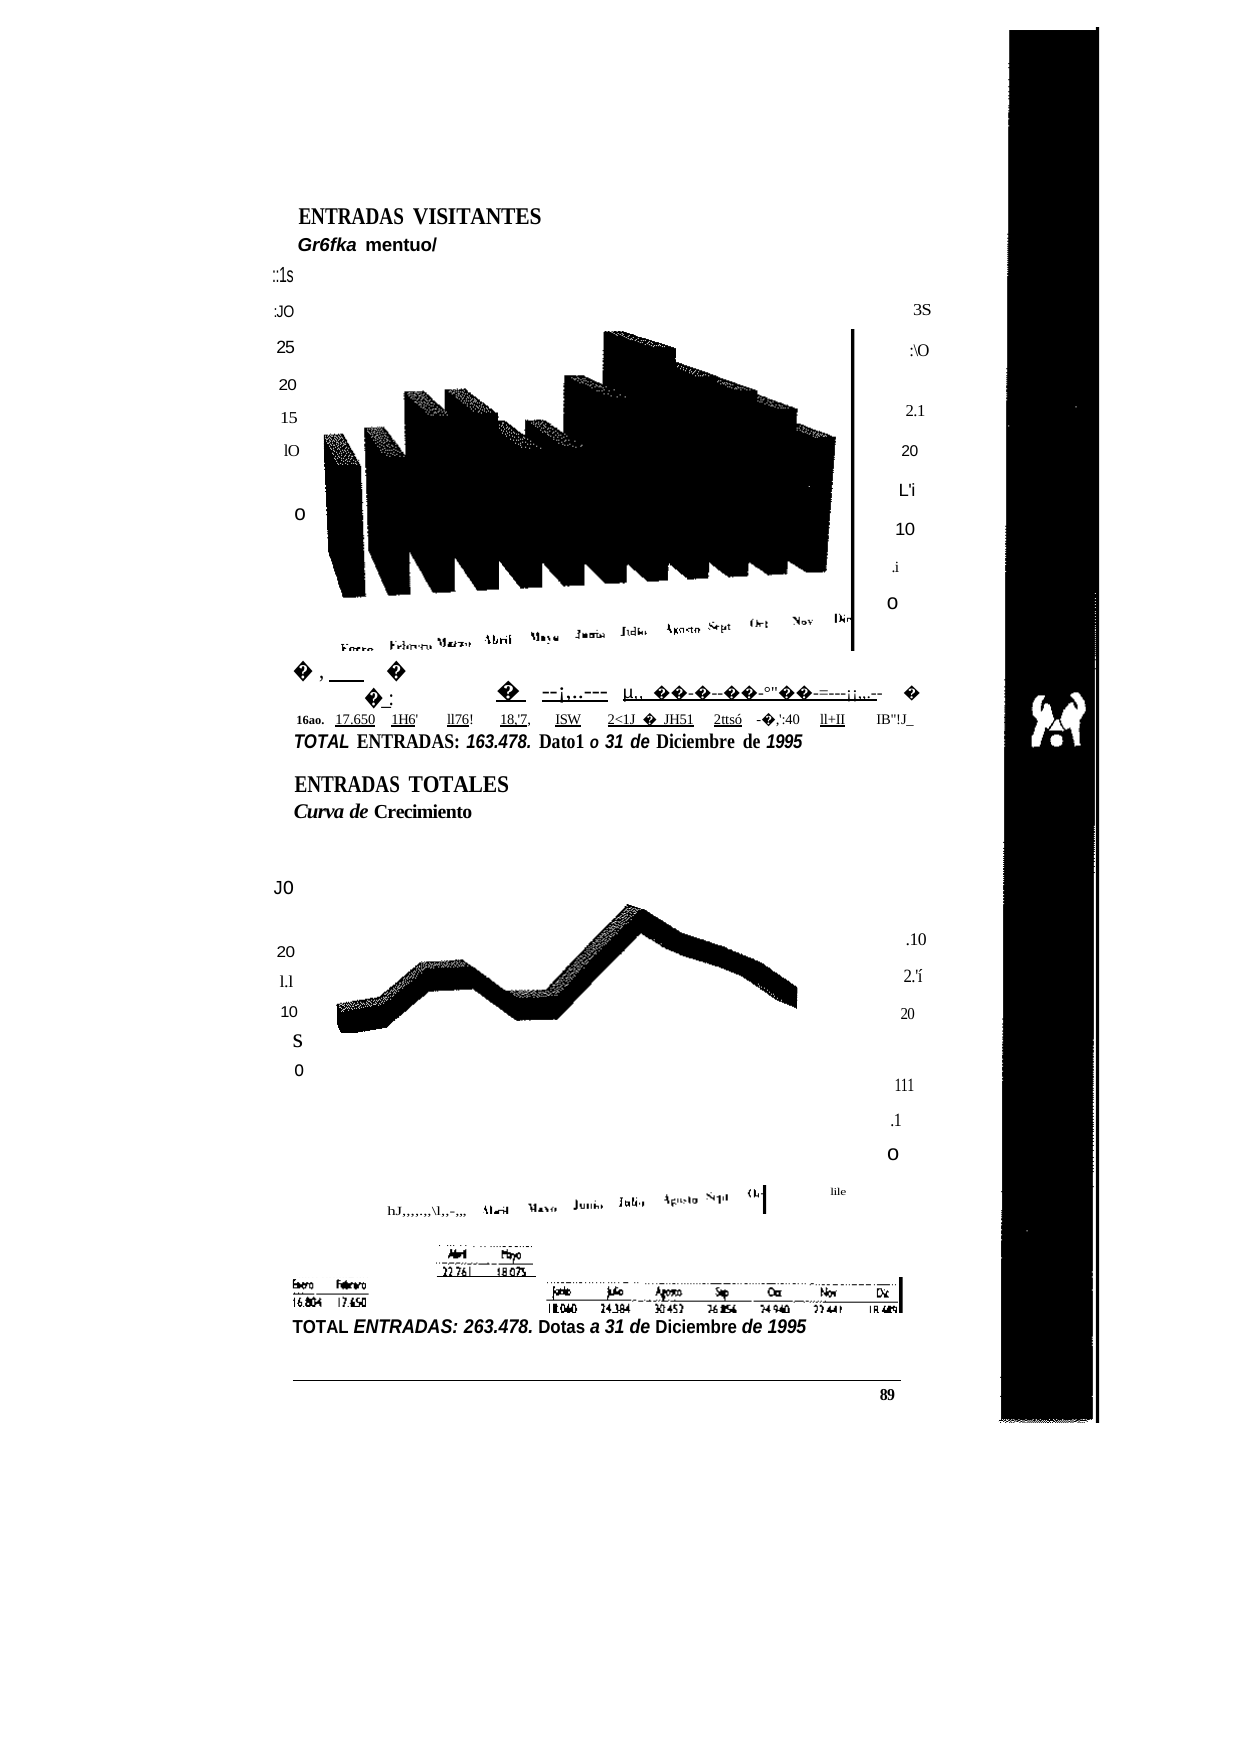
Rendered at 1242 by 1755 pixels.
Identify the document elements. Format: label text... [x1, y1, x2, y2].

text [1100, 401, 1212, 420]
text TOTAL ENTRADAS: 263.478. Dotas a 31 de Diciembre de 1995 [292, 1315, 998, 1338]
text 111 [894, 1074, 998, 1096]
text lO [111, 441, 323, 460]
text :JO [273, 302, 295, 321]
text 2.1 [905, 401, 998, 420]
text [1100, 300, 1212, 319]
text o [294, 500, 323, 525]
text � --¡,..--- µ,, ��-�--��-°"��-=---¡¡,,.-- � [496, 677, 998, 703]
text � , � �_: [293, 657, 472, 710]
text o [855, 589, 998, 614]
text 3S [913, 300, 998, 319]
text lile [830, 1186, 848, 1197]
text [1100, 340, 1212, 361]
text s [292, 1022, 304, 1053]
text [1100, 558, 1212, 576]
text 20 [111, 375, 323, 393]
text 2.'í [903, 965, 998, 986]
text [1100, 589, 1207, 614]
text [1100, 1140, 1212, 1165]
text .i [855, 558, 998, 576]
text [1100, 1074, 1212, 1096]
text o [294, 1056, 304, 1081]
text TOTAL ENTRADAS: 163.478. Dato1 o 31 de Diciembre de 1995 [293, 729, 998, 753]
text L'i 10 [895, 480, 917, 539]
text 16ao. 17.650 1H6' ll76! 18,'7, ISW 2<1J_�_JH51 2ttsó -�,':40 ll+II IB"!J_ [296, 711, 998, 727]
text [1100, 442, 1212, 460]
text [1100, 711, 1212, 727]
text Curva de Crecimiento [293, 799, 998, 823]
text [1100, 929, 1212, 949]
text [1100, 965, 1212, 986]
text hJ,,,,.,,\l,,-,,, [387, 1204, 798, 1218]
text 20 [276, 942, 304, 961]
text 89 [103, 1384, 895, 1404]
text [1100, 1109, 1212, 1131]
text JO [272, 878, 304, 900]
text 20 [900, 1004, 998, 1023]
text .1 [890, 1109, 998, 1131]
text [1100, 1004, 1212, 1023]
text [1100, 799, 1212, 823]
text ::1s [272, 262, 295, 287]
text [1100, 1315, 1212, 1338]
text l.l [279, 972, 304, 991]
text Gr6fka mentuo/ [297, 234, 854, 256]
text 20 [901, 442, 998, 460]
text [1100, 770, 1212, 798]
text 25 [276, 336, 295, 357]
text ENTRADAS TOTALES [294, 770, 998, 798]
text :\O [909, 340, 998, 361]
text .10 [905, 929, 998, 949]
text 10 [280, 1003, 304, 1021]
text o [887, 1140, 998, 1165]
text [1100, 729, 1212, 753]
text ENTRADAS VISITANTES [298, 202, 854, 230]
text [1100, 677, 1212, 703]
text 15 [111, 407, 323, 427]
